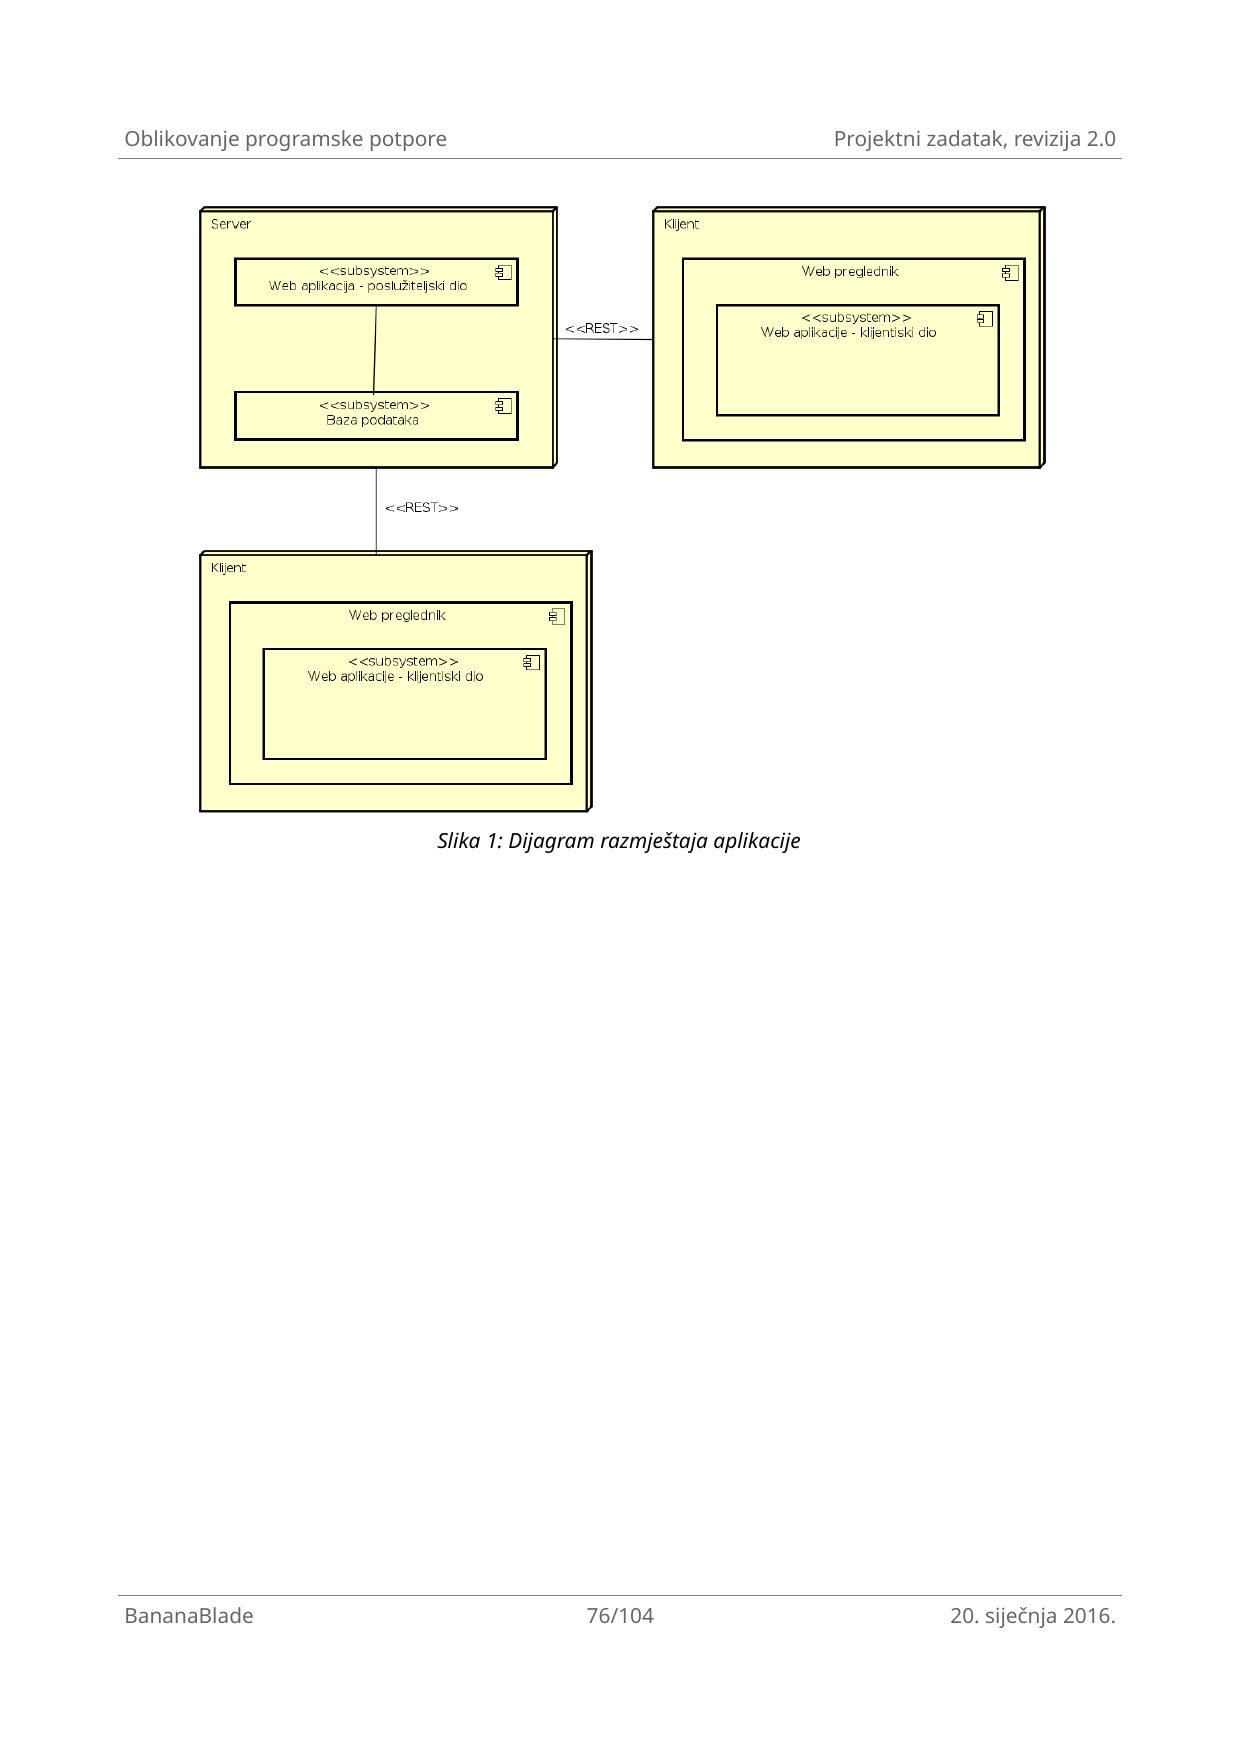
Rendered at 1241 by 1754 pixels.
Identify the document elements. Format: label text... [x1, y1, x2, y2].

text Slika 1: Dijagram razmještaja aplikacije [118, 821, 1122, 854]
picture [189, 200, 1051, 821]
